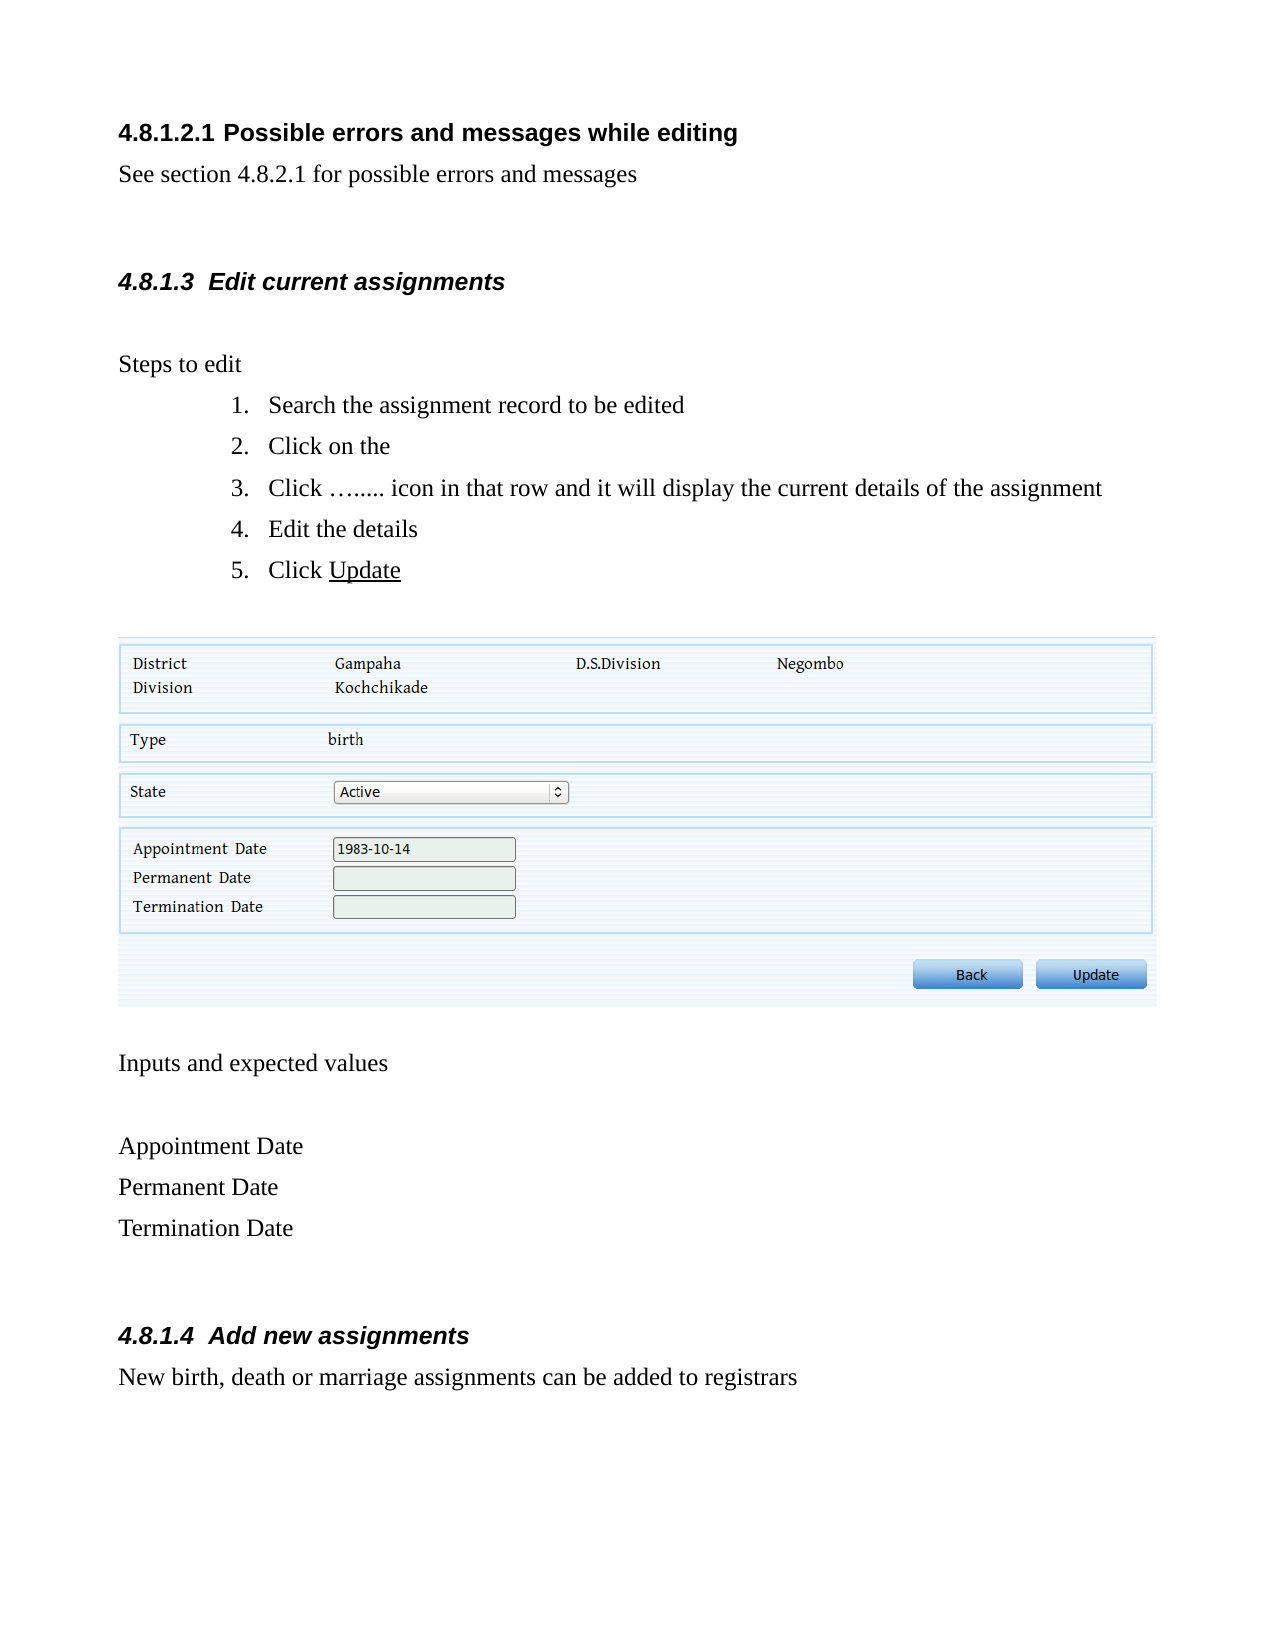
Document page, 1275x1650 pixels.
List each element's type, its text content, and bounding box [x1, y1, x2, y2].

text See section 4.8.2.1 for possible errors and messages [118, 159, 1157, 188]
list Click Update [231, 555, 1157, 584]
list Click on the [231, 431, 1157, 460]
list Click …..... icon in that row and it will display the current details of the assignment [231, 473, 1157, 501]
text New birth, death or marriage assignments can be added to registrars [118, 1362, 1157, 1391]
subtitle Add new assignments [118, 1321, 1157, 1349]
picture [118, 637, 1157, 1007]
text Termination Date [118, 1213, 1157, 1242]
subtitle Possible errors and messages while editing [118, 118, 1157, 147]
text Inputs and expected values [118, 1048, 1157, 1077]
text Permanent Date [118, 1172, 1157, 1201]
text Appointment Date [118, 1131, 1157, 1159]
text Steps to edit [118, 349, 1157, 378]
list Edit the details [231, 514, 1157, 543]
subtitle Edit current assignments [118, 267, 1157, 295]
list Search the assignment record to be edited [231, 390, 1157, 419]
